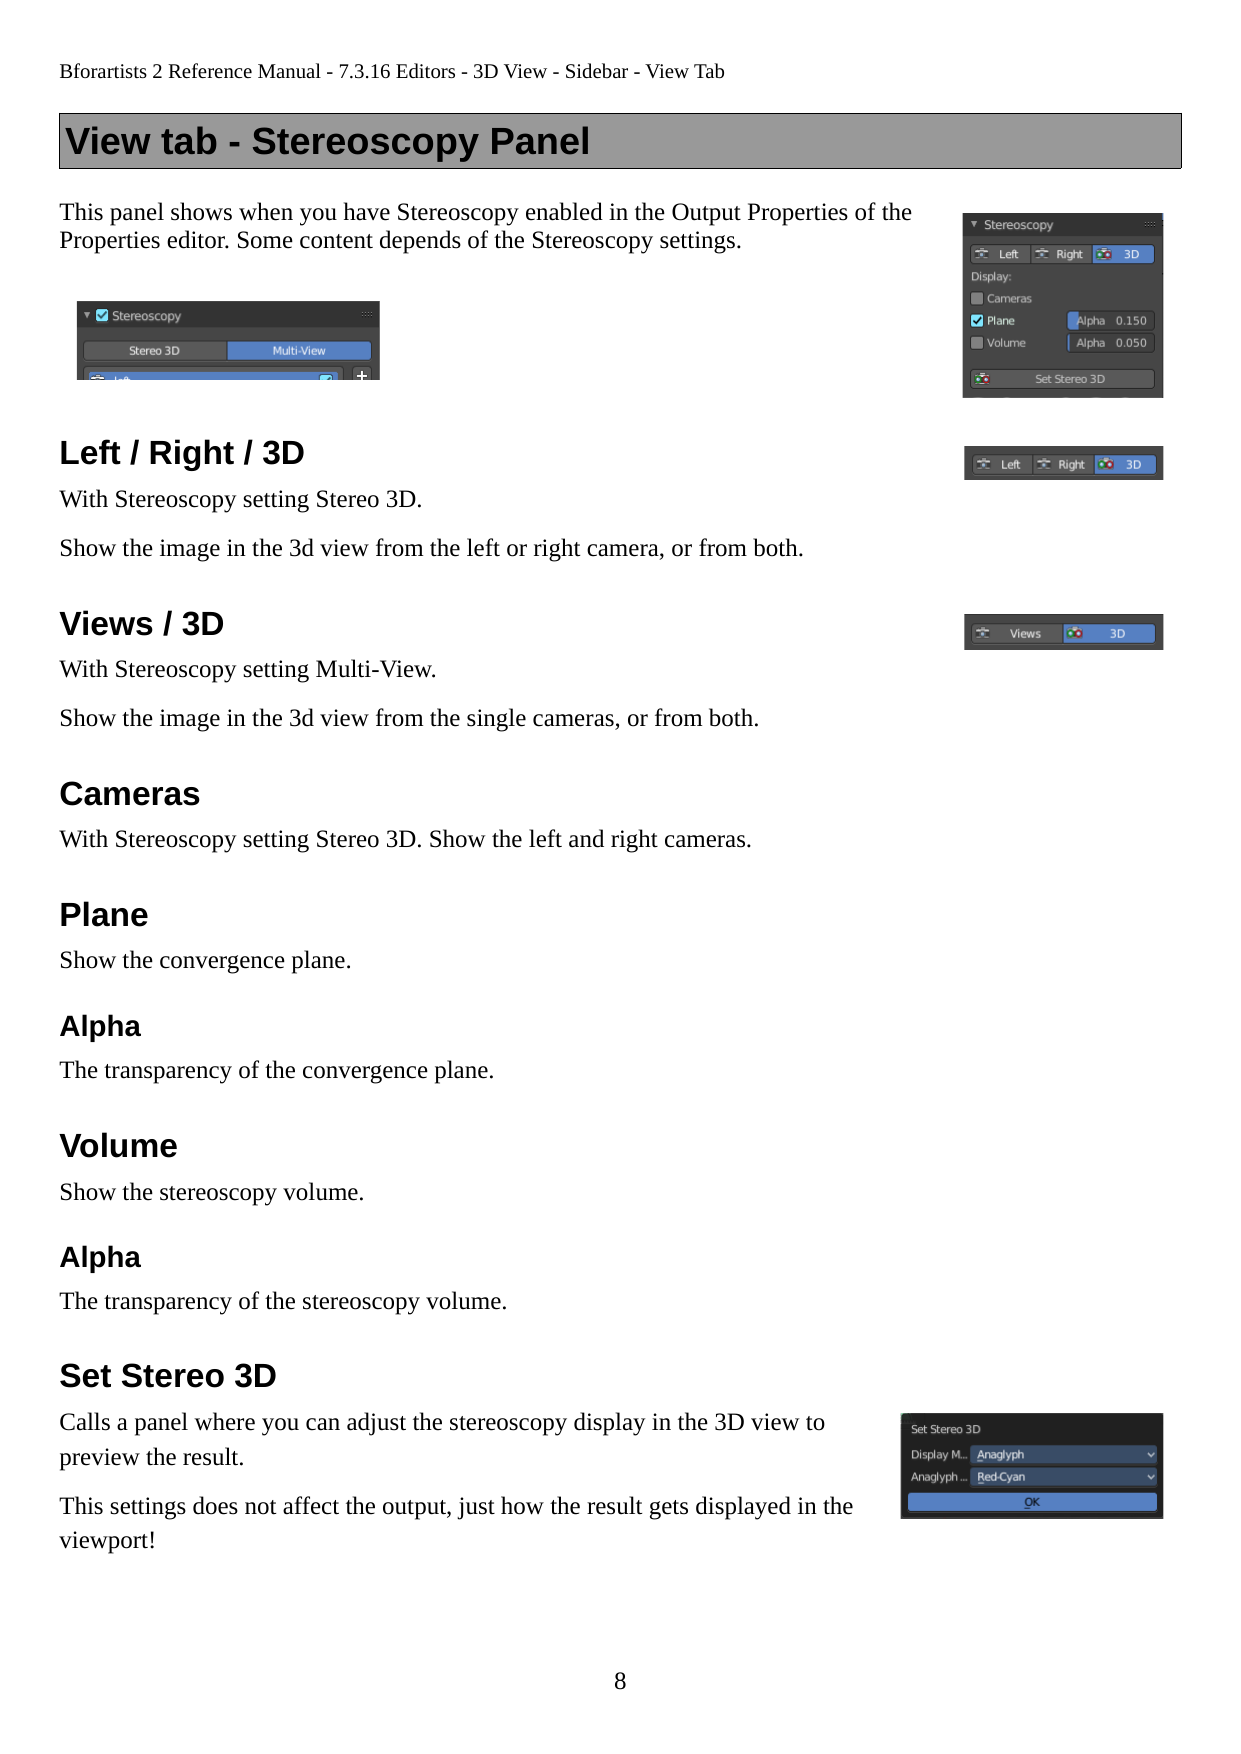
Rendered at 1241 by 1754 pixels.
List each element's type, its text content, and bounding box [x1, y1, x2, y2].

text This panel shows when you have Stereoscopy enabled in the Output Properties of the Properties editor. Some content depends of the Stereoscopy settings. [59, 197, 1181, 254]
subtitle Cameras [59, 773, 1181, 812]
picture [900, 1413, 1164, 1519]
subtitle Plane [59, 894, 1181, 933]
text Show the image in the 3d view from the left or right camera, or from both. [59, 533, 1181, 562]
subtitle Left / Right / 3D [59, 433, 1181, 472]
text This settings does not affect the output, just how the result gets displayed in the viewport! [59, 1491, 1181, 1554]
subtitle Alpha [59, 1009, 1181, 1043]
picture [964, 446, 1164, 480]
text The transparency of the convergence plane. [59, 1056, 1181, 1084]
text With Stereoscopy setting Stereo 3D. [59, 484, 1181, 513]
subtitle Views / 3D [59, 603, 1181, 642]
text The transparency of the stereoscopy volume. [59, 1286, 1181, 1315]
text Calls a panel where you can adjust the stereoscopy display in the 3D view to preview the result. [59, 1407, 1181, 1471]
subtitle Set Stereo 3D [59, 1356, 1181, 1395]
text With Stereoscopy setting Multi-View. [59, 654, 1181, 683]
picture [964, 614, 1164, 650]
table_header View tab - Stereoscopy Panel [60, 114, 1181, 168]
picture [76, 301, 380, 380]
picture [962, 213, 1164, 398]
text Show the image in the 3d view from the single cameras, or from both. [59, 703, 1181, 732]
text Show the convergence plane. [59, 946, 1181, 974]
text With Stereoscopy setting Stereo 3D. Show the left and right cameras. [59, 824, 1181, 853]
subtitle Alpha [59, 1240, 1181, 1274]
text Show the stereoscopy volume. [59, 1177, 1181, 1205]
subtitle Volume [59, 1125, 1181, 1164]
